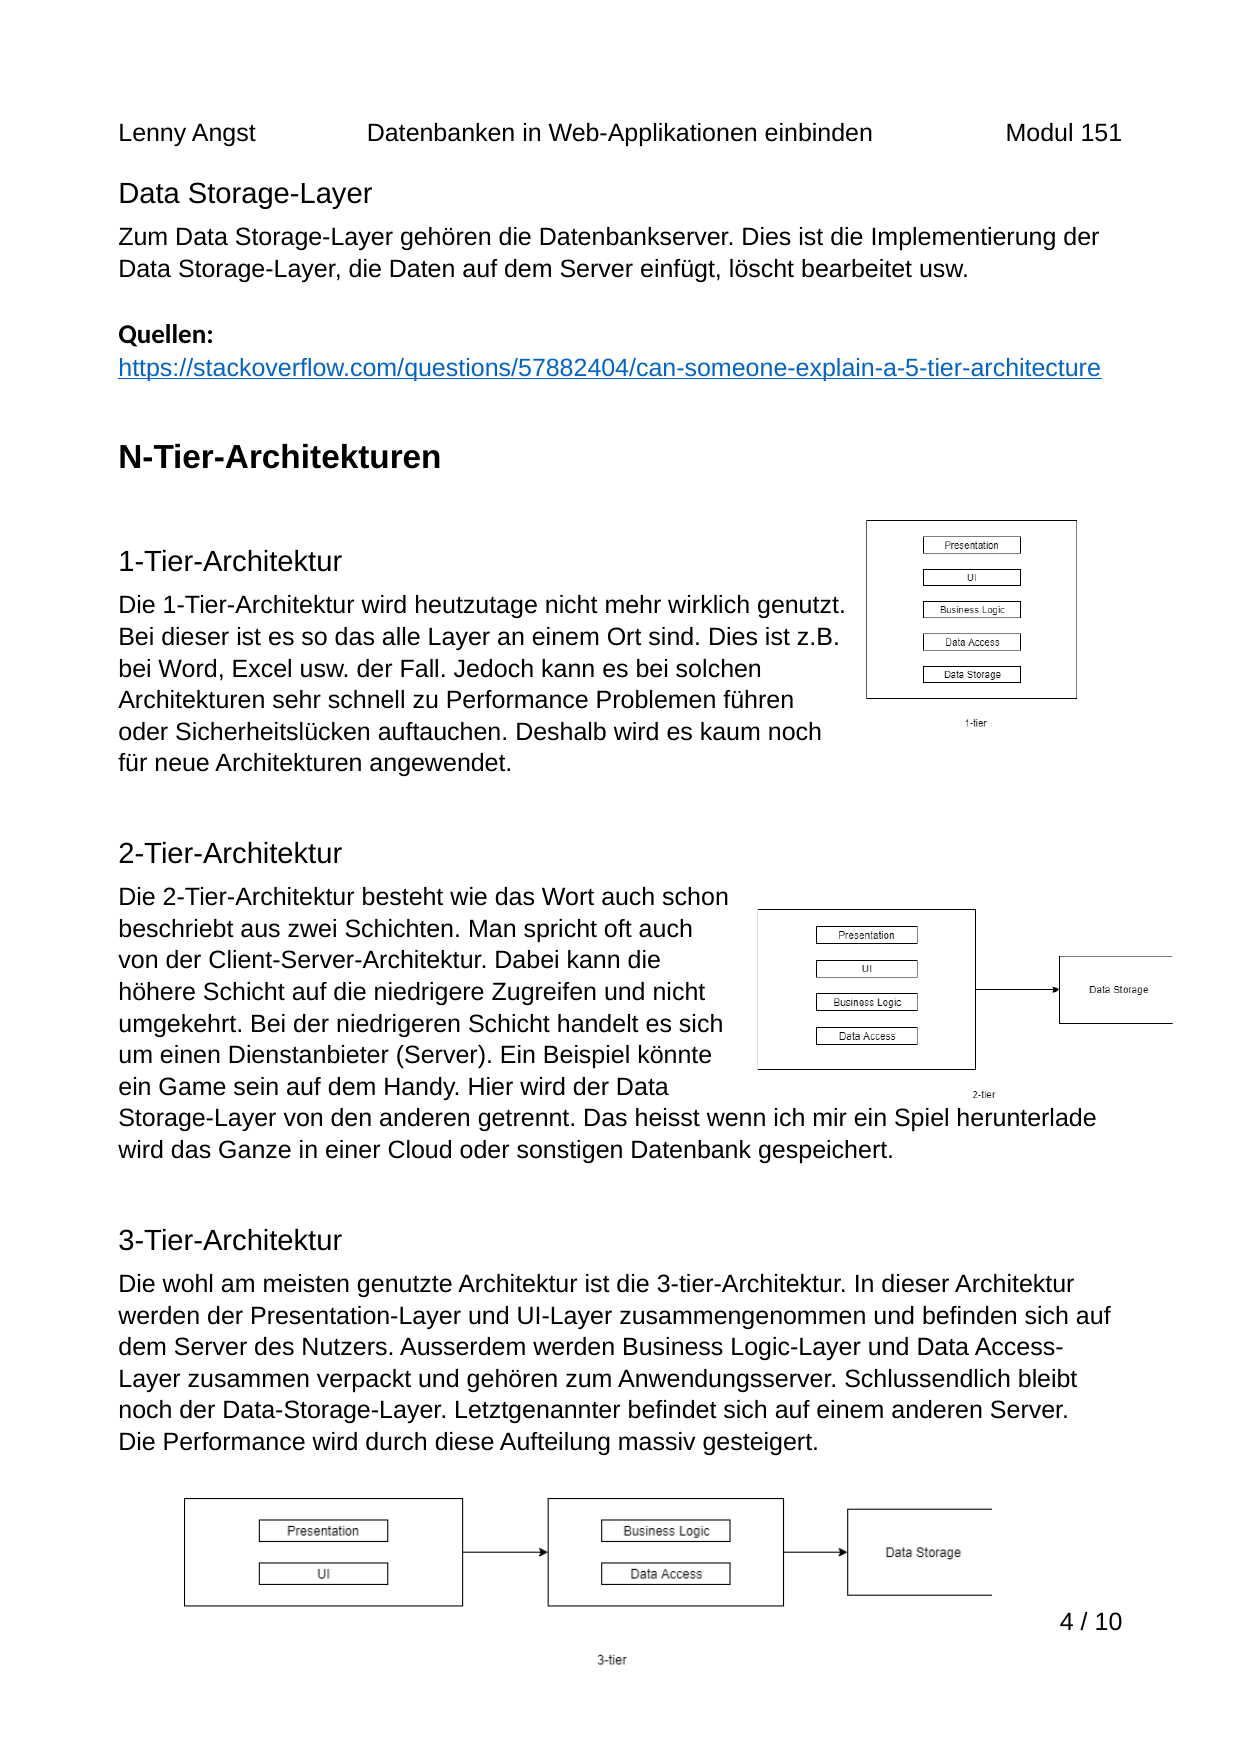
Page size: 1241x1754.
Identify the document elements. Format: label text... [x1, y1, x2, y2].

subtitle 1-Tier-Architektur [118, 544, 866, 578]
subtitle N-Tier-Architekturen [118, 437, 1122, 475]
text Die 1-Tier-Architektur wird heutzutage nicht mehr wirklich genutzt. Bei dieser ist es so das alle Layer an einem Ort sind. Dies ist z.B. bei Word, Excel usw. der Fall. Jedoch kann es bei solchen Architekturen sehr schnell zu Performance Problemen führen oder Sicherheitslücken auftauchen. Deshalb wird es kaum noch für neue Architekturen angewendet. [118, 590, 1122, 777]
text Zum Data Storage-Layer gehören die Datenbankserver. Dies ist die Implementierung der Data Storage-Layer, die Daten auf dem Server einfügt, löscht bearbeitet usw. [118, 222, 1122, 283]
text Die wohl am meisten genutzte Architektur ist die 3-tier-Architektur. In dieser Architektur werden der Presentation-Layer und UI-Layer zusammengenommen und befinden sich auf dem Server des Nutzers. Ausserdem werden Business Logic-Layer und Data Access-Layer zusammen verpackt und gehören zum Anwendungsserver. Schlussendlich bleibt noch der Data-Storage-Layer. Letztgenannter befindet sich auf einem anderen Server. [118, 1269, 1122, 1424]
text Quellen: https://stackoverflow.com/questions/57882404/can-someone-explain-a-5-tier-architecture [118, 317, 1122, 382]
subtitle Data Storage-Layer [118, 176, 1122, 210]
subtitle [1082, 544, 1122, 578]
picture [757, 909, 1173, 1100]
picture [184, 1498, 998, 1667]
text Die Performance wird durch diese Aufteilung massiv gesteigert. [118, 1427, 1122, 1456]
text Die 2-Tier-Architektur besteht wie das Wort auch schon beschriebt aus zwei Schichten. Man spricht oft auch von der Client-Server-Architektur. Dabei kann die höhere Schicht auf die niedrigere Zugreifen und nicht umgekehrt. Bei der niedrigeren Schicht handelt es sich um einen Dienstanbieter (Server). Ein Beispiel könnte ein Game sein auf dem Handy. Hier wird der Data Storage-Layer von den anderen getrennt. Das heisst wenn ich mir ein Spiel herunterlade wird das Ganze in einer Cloud oder sonstigen Datenbank gespeichert. [118, 882, 1122, 1164]
subtitle 2-Tier-Architektur [118, 836, 1122, 870]
picture [866, 520, 1082, 727]
subtitle 3-Tier-Architektur [118, 1223, 1122, 1257]
